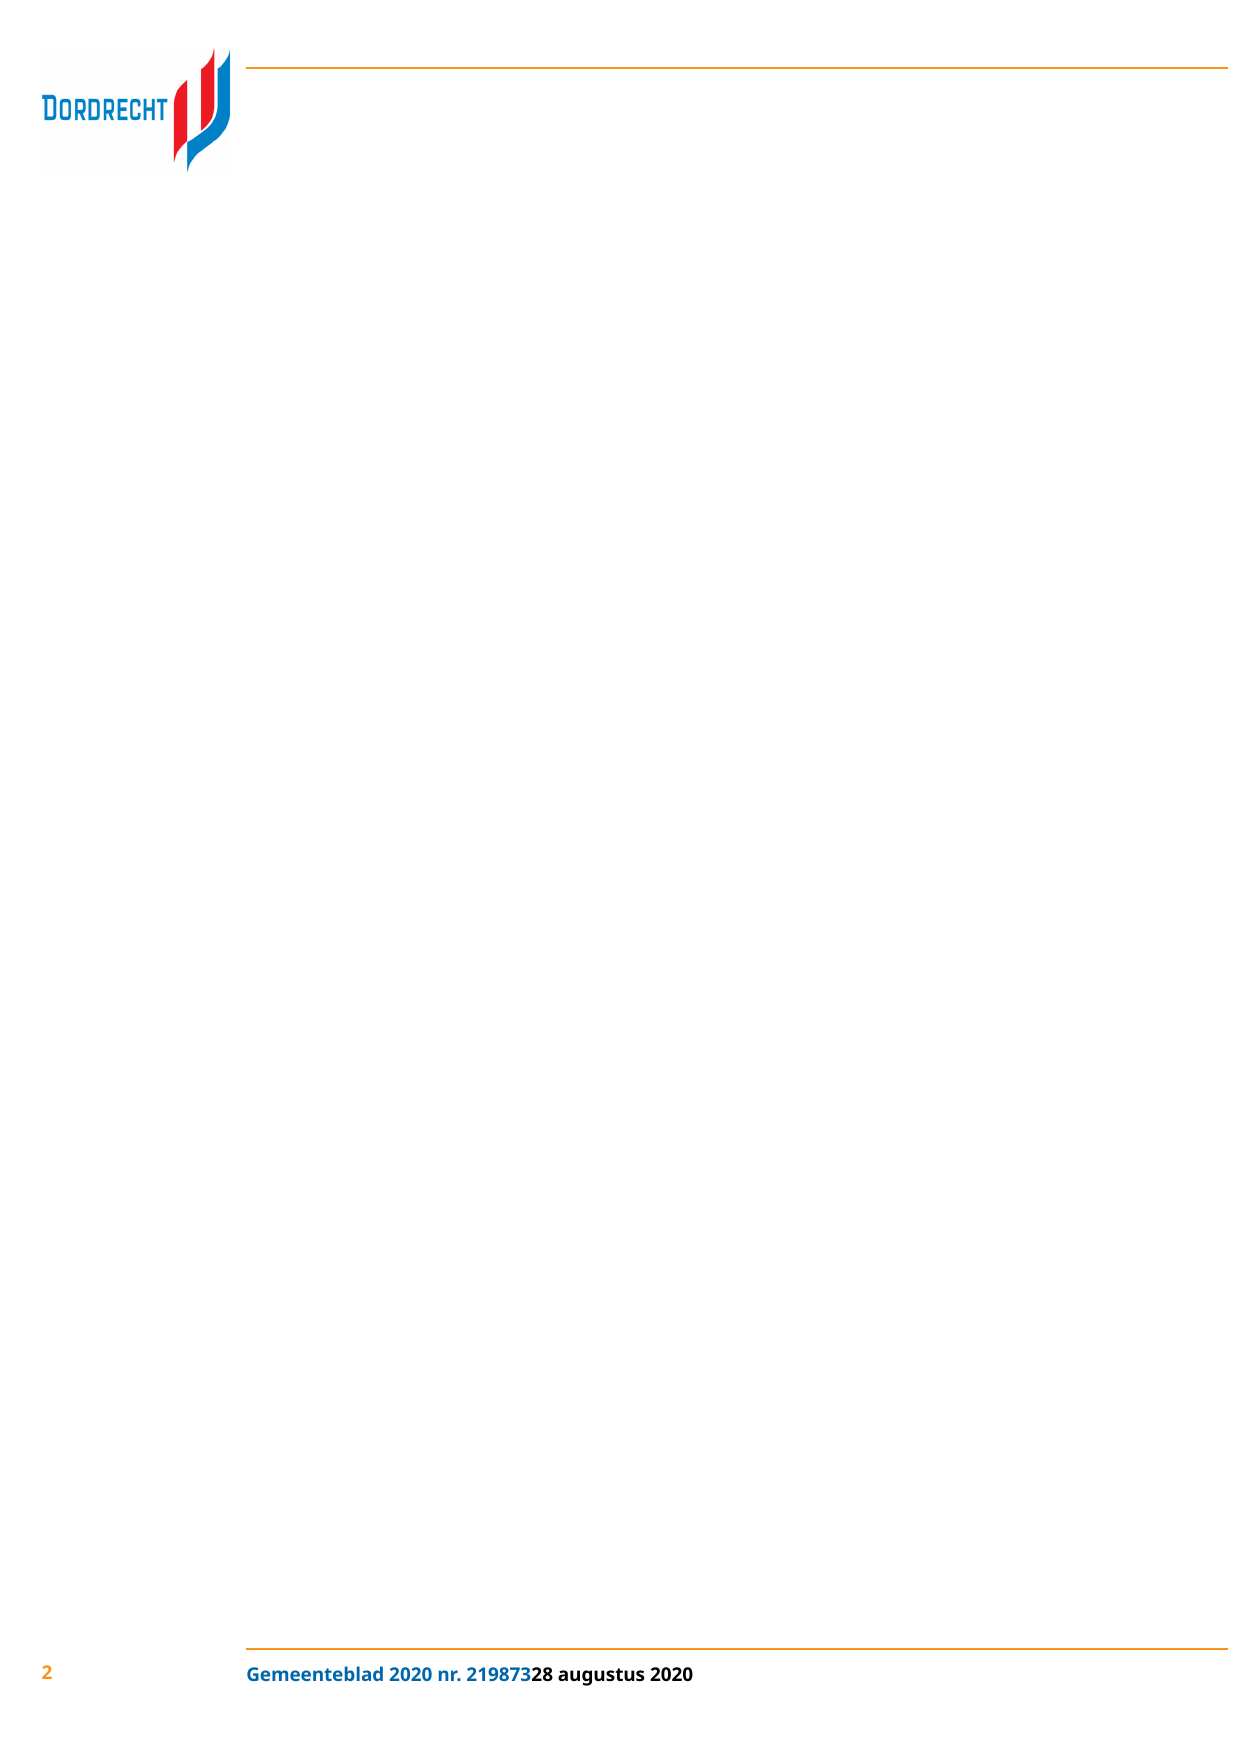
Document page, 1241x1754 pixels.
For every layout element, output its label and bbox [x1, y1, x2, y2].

picture [41, 47, 231, 172]
